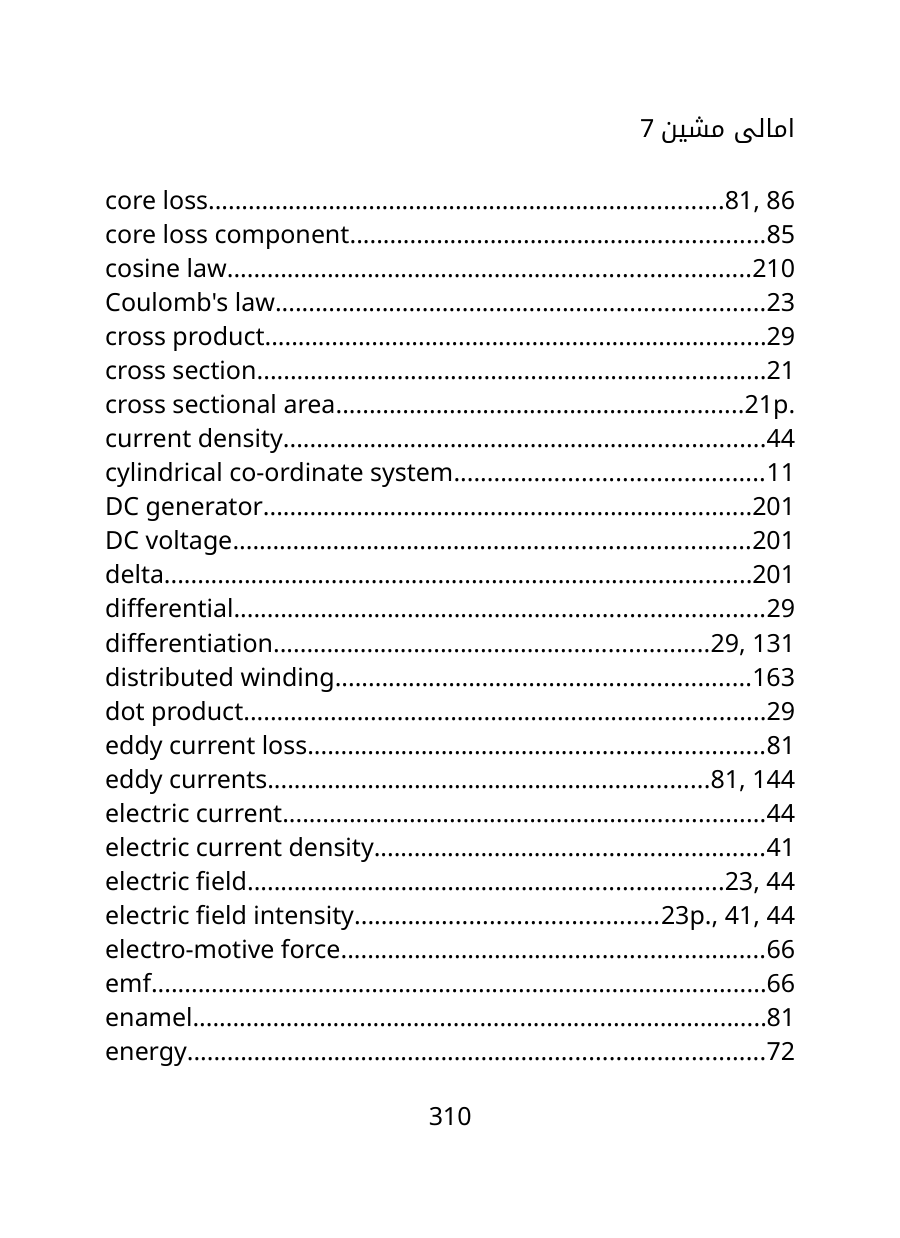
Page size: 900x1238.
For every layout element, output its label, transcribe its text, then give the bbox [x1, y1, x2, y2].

text electric field intensity 23p., 41, 44 [105, 898, 795, 932]
text cosine law 210 [105, 251, 795, 284]
text electro-motive force 66 [105, 932, 795, 966]
text cylindrical co-ordinate system 11 [105, 455, 795, 489]
text eddy current loss 81 [105, 727, 795, 761]
text core loss 81, 86 [105, 182, 795, 216]
text delta 201 [105, 557, 795, 591]
text electric current density 41 [105, 829, 795, 864]
text enamel 81 [105, 1000, 795, 1034]
text dot product 29 [105, 693, 795, 727]
text energy 72 [105, 1034, 795, 1068]
text distributed winding 163 [105, 659, 795, 693]
text eddy currents 81, 144 [105, 761, 795, 796]
text DC generator 201 [105, 489, 795, 523]
text differentiation 29, 131 [105, 625, 795, 659]
text cross sectional area 21p. [105, 387, 795, 421]
text electric current 44 [105, 796, 795, 829]
text core loss component 85 [105, 216, 795, 251]
text cross product 29 [105, 319, 795, 353]
text differential 29 [105, 591, 795, 625]
text electric field 23, 44 [105, 864, 795, 898]
text emf 66 [105, 966, 795, 1000]
text current density 44 [105, 421, 795, 455]
text DC voltage 201 [105, 523, 795, 557]
text Coulomb's law 23 [105, 284, 795, 319]
text cross section 21 [105, 353, 795, 387]
